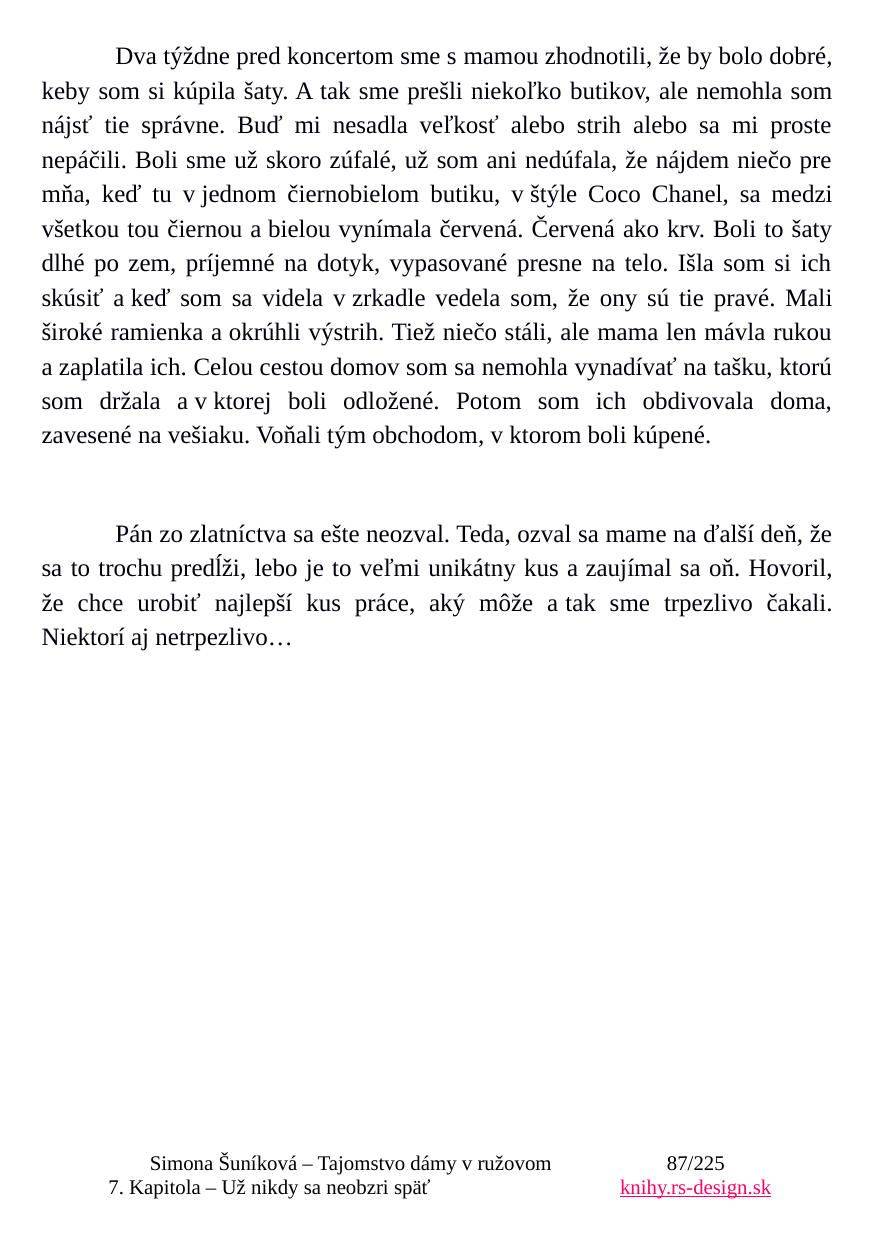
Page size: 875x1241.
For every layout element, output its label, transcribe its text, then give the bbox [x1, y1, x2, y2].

text Dva týždne pred koncertom sme s mamou zhodnotili, že by bolo dobré, keby som si kúpila šaty. A tak sme prešli niekoľko butikov, ale nemohla som nájsť tie správne. Buď mi nesadla veľkosť alebo strih alebo sa mi proste nepáčili. Boli sme už skoro zúfalé, už som ani nedúfala, že nájdem niečo pre mňa, keď tu v jednom čiernobielom butiku, v štýle Coco Chanel, sa medzi všetkou tou čiernou a bielou vynímala červená. Červená ako krv. Boli to šaty dlhé po zem, príjemné na dotyk, vypasované presne na telo. Išla som si ich skúsiť a keď som sa videla v zrkadle vedela som, že ony sú tie pravé. Mali široké ramienka a okrúhli výstrih. Tiež niečo stáli, ale mama len mávla rukou a zaplatila ich. Celou cestou domov som sa nemohla vynadívať na tašku, ktorú som držala a v ktorej boli odložené. Potom som ich obdivovala doma, zavesené na vešiaku. Voňali tým obchodom, v ktorom boli kúpené. [41, 41, 833, 449]
text Pán zo zlatníctva sa ešte neozval. Teda, ozval sa mame na ďalší deň, že sa to trochu predĺži, lebo je to veľmi unikátny kus a zaujímal sa oň. Hovoril, že chce urobiť najlepší kus práce, aký môže a tak sme trpezlivo čakali. Niektorí aj netrpezlivo… [41, 519, 833, 651]
